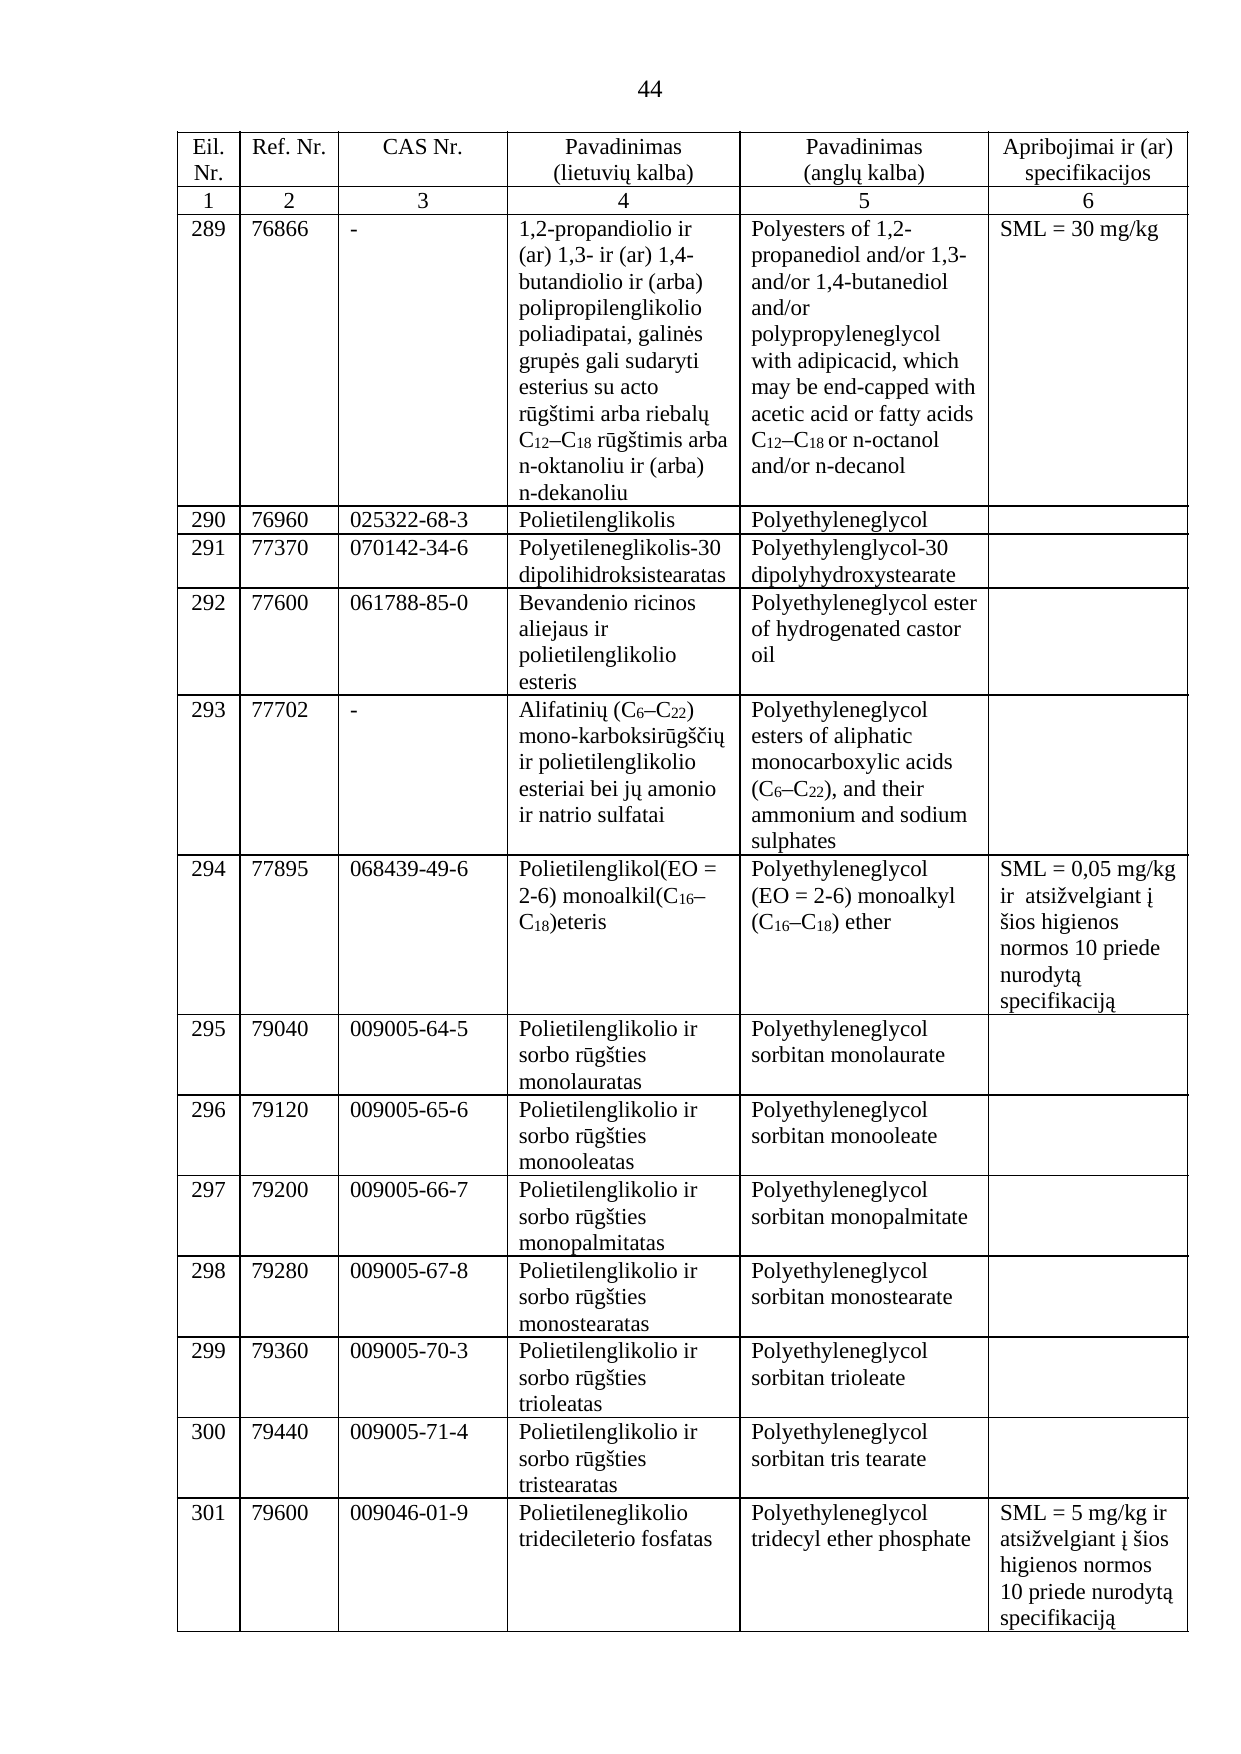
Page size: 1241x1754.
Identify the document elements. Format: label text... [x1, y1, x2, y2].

table_cell Alifatinių (C6–C22) mono-karboksirūgščių ir polietilenglikolio esteriai bei jų amonio ir natrio sulfatai [508, 696, 739, 854]
table_cell Polietilenglikolio ir sorbo rūgšties trioleatas [508, 1338, 739, 1417]
table_cell 289 [178, 215, 239, 505]
table_cell 291 [178, 535, 239, 587]
table_header CAS Nr. [339, 133, 507, 186]
table_cell 77895 [241, 856, 338, 1013]
table_cell SML = 30 mg/kg [989, 215, 1187, 505]
table_cell 79600 [241, 1499, 338, 1631]
table_cell Polyethyleneglycol (EO = 2-6) monoalkyl (C16–C18) ether [741, 856, 988, 1013]
table_cell Polietilenglikolio ir sorbo rūgšties monostearatas [508, 1257, 739, 1336]
table_cell 290 [178, 507, 239, 533]
table_header Apribojimai ir (ar) specifikacijos [989, 133, 1187, 186]
table_cell Polietilenglikol(EO = 2-6) monoalkil(C16–C18)eteris [508, 856, 739, 1013]
table_cell Polyesters of 1,2-propanediol and/or 1,3- and/or 1,4-butanediol and/or polypropyleneglycol with adipicacid, which may be end-capped with acetic acid or fatty acids C12–C18 or n-octanol and/or n-decanol [741, 215, 988, 505]
table_header Pavadinimas (lietuvių kalba) [508, 133, 739, 186]
table_cell 79120 [241, 1096, 338, 1175]
table_cell Polyethylenglycol-30 dipolyhydroxystearate [741, 535, 988, 587]
table_cell 79280 [241, 1257, 338, 1336]
table_cell Polietilenglikolio ir sorbo rūgšties monooleatas [508, 1096, 739, 1175]
table_header Pavadinimas (anglų kalba) [741, 133, 988, 186]
table_cell Polyethyleneglycol sorbitan monopalmitate [741, 1176, 988, 1255]
table_cell 025322-68-3 [339, 507, 507, 533]
table_cell 009005-64-5 [339, 1015, 507, 1094]
table_cell Polyethyleneglycol tridecyl ether phosphate [741, 1499, 988, 1631]
table_cell Polyethyleneglycol esters of aliphatic monocarboxylic acids (C6–C22), and their ammonium and sodium sulphates [741, 696, 988, 854]
table_cell [989, 1176, 1187, 1255]
table_cell [989, 696, 1187, 854]
table_cell 009005-65-6 [339, 1096, 507, 1175]
table_cell Polyethyleneglycol sorbitan monooleate [741, 1096, 988, 1175]
table_cell Polietilenglikolio ir sorbo rūgšties tristearatas [508, 1418, 739, 1497]
table_cell - [339, 215, 507, 505]
table_cell Bevandenio ricinos aliejaus ir polietilenglikolio esteris [508, 589, 739, 694]
table_cell Polyethyleneglycol sorbitan monolaurate [741, 1015, 988, 1094]
table_cell 5 [741, 187, 988, 213]
table_cell 300 [178, 1418, 239, 1497]
table_cell 76866 [241, 215, 338, 505]
table_cell [989, 1418, 1187, 1497]
table_cell 76960 [241, 507, 338, 533]
table_cell 293 [178, 696, 239, 854]
table_cell - [339, 696, 507, 854]
table_cell 009005-70-3 [339, 1338, 507, 1417]
table_cell 297 [178, 1176, 239, 1255]
table_cell Polietilenglikolio ir sorbo rūgšties monopalmitatas [508, 1176, 739, 1255]
table_cell 009005-66-7 [339, 1176, 507, 1255]
table_cell [989, 1096, 1187, 1175]
table_cell Polietilenglikolis [508, 507, 739, 533]
table_cell Polietilenglikolio ir sorbo rūgšties monolauratas [508, 1015, 739, 1094]
table_cell 77370 [241, 535, 338, 587]
table_cell 298 [178, 1257, 239, 1336]
table_cell [989, 1015, 1187, 1094]
table_cell Polietileneglikolio tridecileterio fosfatas [508, 1499, 739, 1631]
table_header Ref. Nr. [241, 133, 338, 186]
table_cell 061788-85-0 [339, 589, 507, 694]
table_cell 009005-67-8 [339, 1257, 507, 1336]
table_cell 79040 [241, 1015, 338, 1094]
table_cell 79200 [241, 1176, 338, 1255]
table_cell 2 [241, 187, 338, 213]
table_cell [989, 1257, 1187, 1336]
table_header Eil. Nr. [178, 133, 239, 186]
table_cell Polyethyleneglycol sorbitan monostearate [741, 1257, 988, 1336]
table_cell [989, 1338, 1187, 1417]
table_cell 77600 [241, 589, 338, 694]
table_cell 3 [339, 187, 507, 213]
table_cell 009046-01-9 [339, 1499, 507, 1631]
table_cell 4 [508, 187, 739, 213]
table_cell 79360 [241, 1338, 338, 1417]
table_cell 296 [178, 1096, 239, 1175]
table_cell SML = 5 mg/kg ir atsižvelgiant į šios higienos normos 10 priede nurodytą specifikaciją [989, 1499, 1187, 1631]
table_cell 77702 [241, 696, 338, 854]
table_cell 070142-34-6 [339, 535, 507, 587]
table_cell 1 [178, 187, 239, 213]
table_cell 292 [178, 589, 239, 694]
table_cell 299 [178, 1338, 239, 1417]
table_cell [989, 589, 1187, 694]
table_cell 295 [178, 1015, 239, 1094]
table_cell [989, 507, 1187, 533]
table_cell [989, 535, 1187, 587]
table_cell Polyethyleneglycol ester of hydrogenated castor oil [741, 589, 988, 694]
table_cell 301 [178, 1499, 239, 1631]
table_cell 009005-71-4 [339, 1418, 507, 1497]
table_cell Polyethyleneglycol sorbitan tris tearate [741, 1418, 988, 1497]
table_cell 6 [989, 187, 1187, 213]
table_cell SML = 0,05 mg/kg ir atsižvelgiant į šios higienos normos 10 priede nurodytą specifikaciją [989, 856, 1187, 1013]
table_cell 068439-49-6 [339, 856, 507, 1013]
table_cell Polyetileneglikolis-30 dipolihidroksistearatas [508, 535, 739, 587]
table_cell Polyethyleneglycol sorbitan trioleate [741, 1338, 988, 1417]
table_cell 294 [178, 856, 239, 1013]
table_cell 79440 [241, 1418, 338, 1497]
table_cell Polyethyleneglycol [741, 507, 988, 533]
